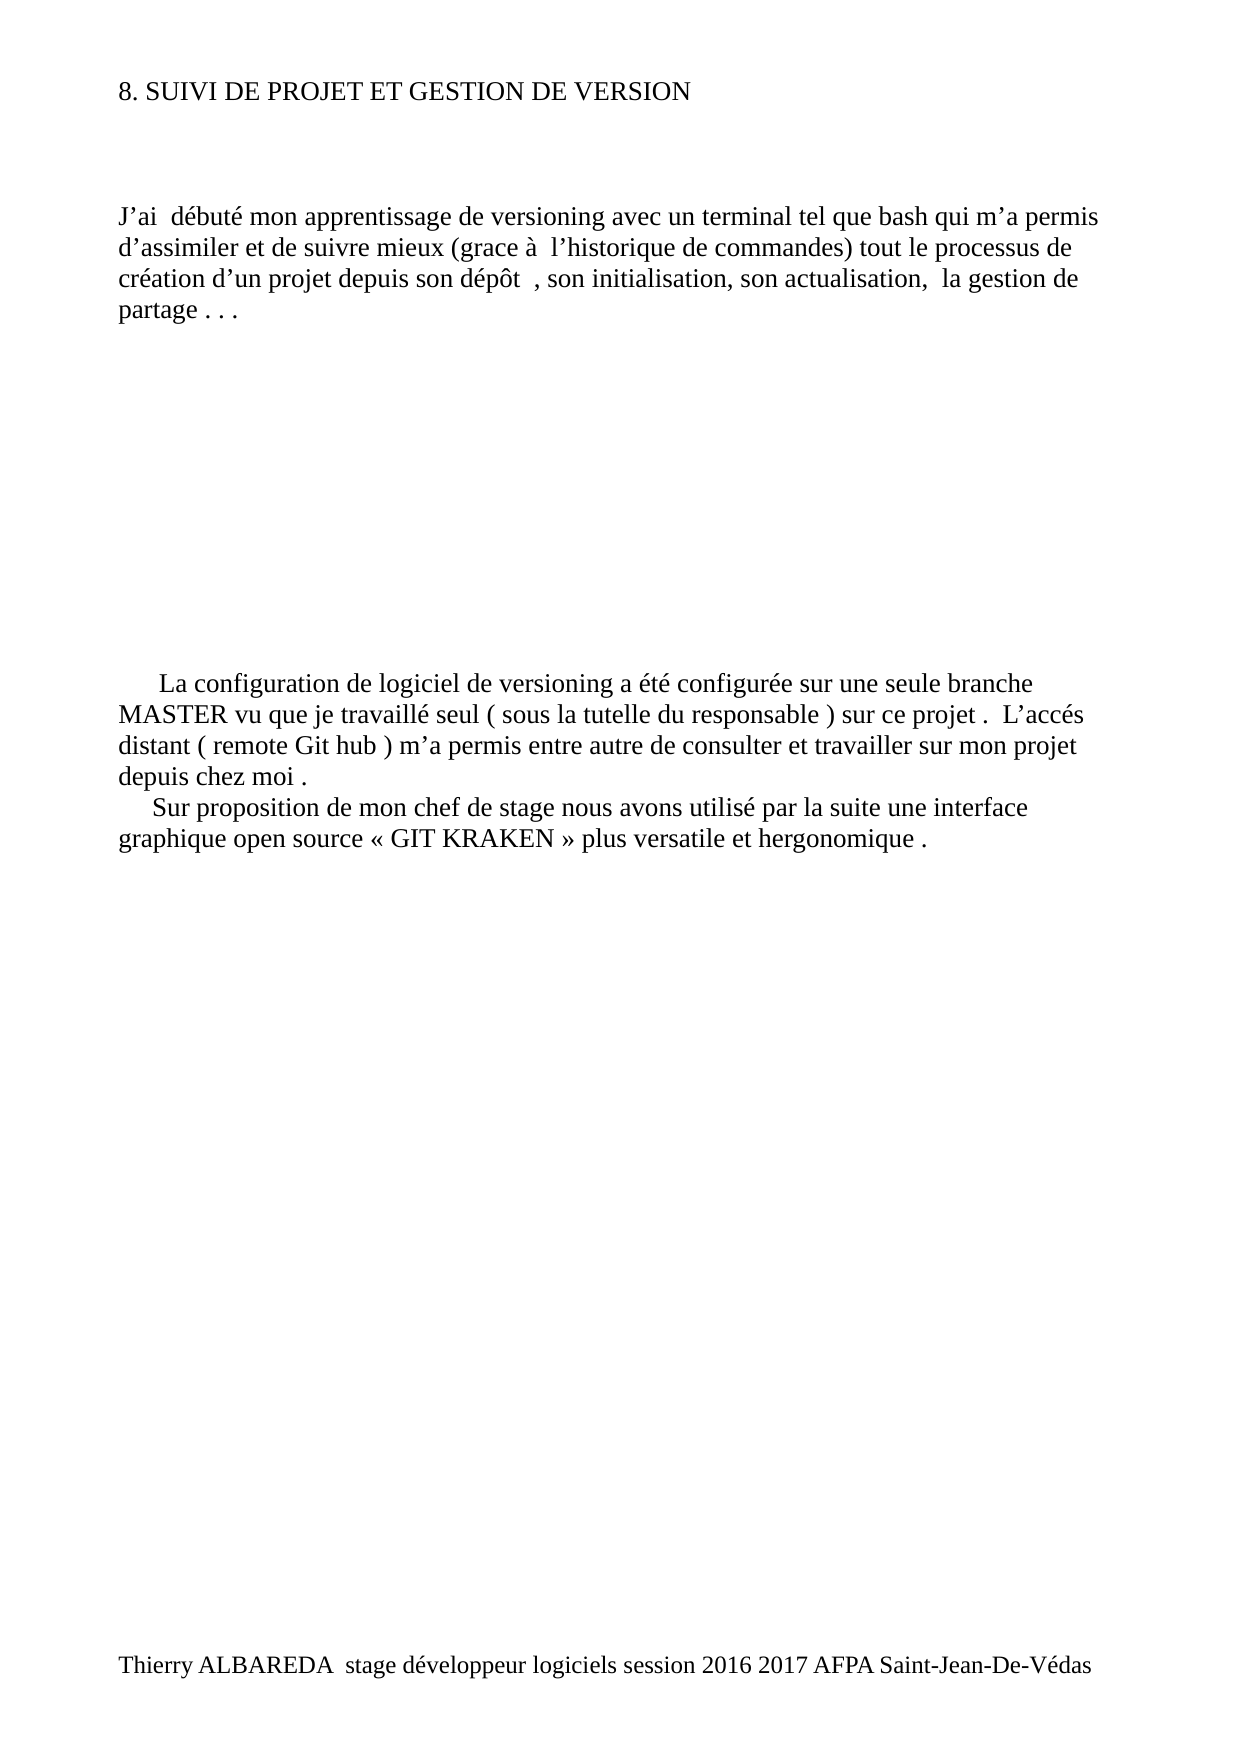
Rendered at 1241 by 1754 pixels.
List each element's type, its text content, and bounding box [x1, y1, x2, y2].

text Sur proposition de mon chef de stage nous avons utilisé par la suite une interface graphique open source « GIT KRAKEN » plus versatile et hergonomique . [118, 791, 1122, 854]
text La configuration de logiciel de versioning a été configurée sur une seule branche MASTER vu que je travaillé seul ( sous la tutelle du responsable ) sur ce projet . L’accés distant ( remote Git hub ) m’a permis entre autre de consulter et travailler sur mon projet depuis chez moi . [118, 667, 1122, 791]
text 8. SUIVI DE PROJET ET GESTION DE VERSION [118, 75, 1122, 106]
text J’ai débuté mon apprentissage de versioning avec un terminal tel que bash qui m’a permis d’assimiler et de suivre mieux (grace à l’historique de commandes) tout le processus de création d’un projet depuis son dépôt , son initialisation, son actualisation, la gestion de partage . . . [118, 199, 1122, 324]
